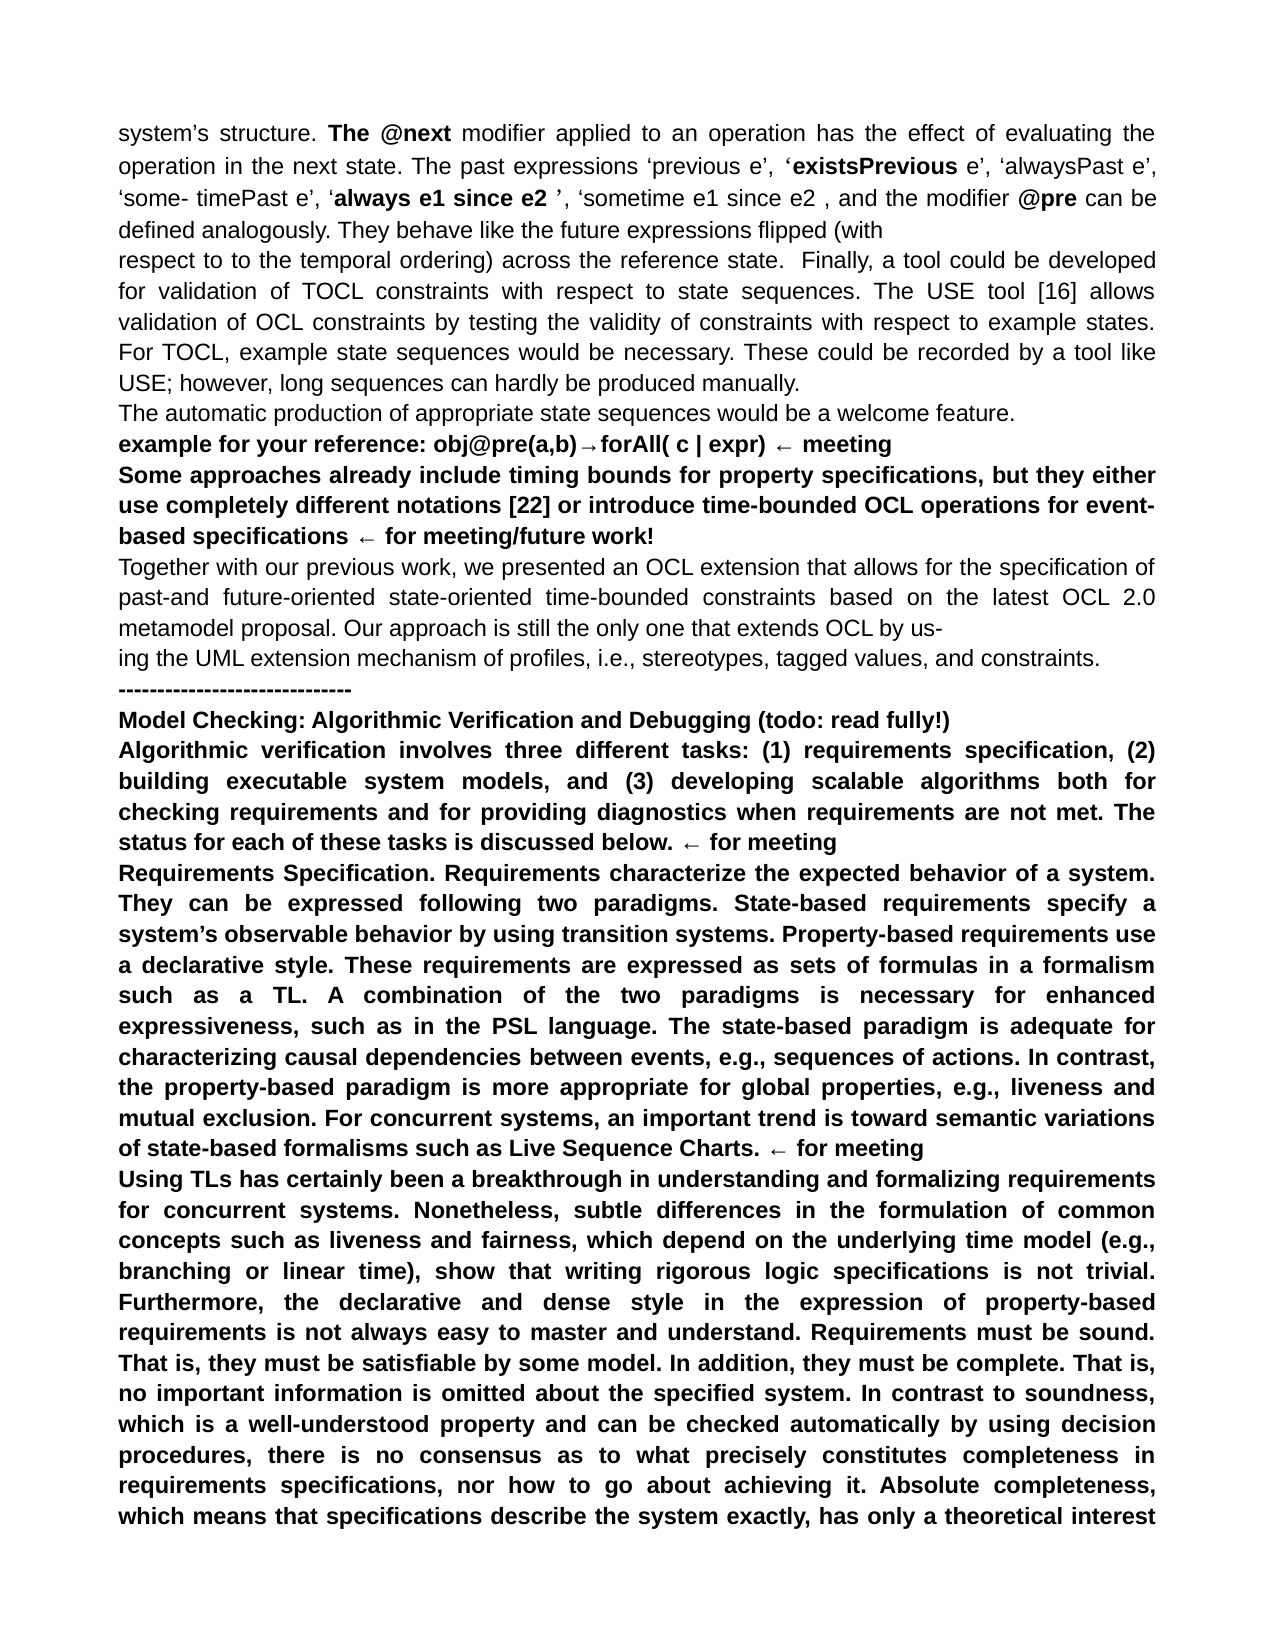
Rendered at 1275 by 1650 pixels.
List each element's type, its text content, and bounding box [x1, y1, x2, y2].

text respect to to the temporal ordering) across the reference state. Finally, a tool could be developed for validation of TOCL constraints with respect to state sequences. The USE tool [16] allows validation of OCL constraints by testing the validity of constraints with respect to example states. For TOCL, example state sequences would be necessary. These could be recorded by a tool like USE; however, long sequences can hardly be produced manually. [118, 247, 1157, 396]
text Together with our previous work, we presented an OCL extension that allows for the specification of past-and future-oriented state-oriented time-bounded constraints based on the latest OCL 2.0 metamodel proposal. Our approach is still the only one that extends OCL by us- [118, 553, 1157, 641]
text ------------------------------ [118, 675, 1157, 702]
text Using TLs has certainly been a breakthrough in understanding and formalizing requirements for concurrent systems. Nonetheless, subtle differences in the formulation of common concepts such as liveness and fairness, which depend on the underlying time model (e.g., branching or linear time), show that writing rigorous logic specifications is not trivial. Furthermore, the declarative and dense style in the expression of property-based requirements is not always easy to master and understand. Requirements must be sound. That is, they must be satisfiable by some model. In addition, they must be complete. That is, no important information is omitted about the specified system. In contrast to soundness, which is a well-understood property and can be checked automatically by using decision procedures, there is no consensus as to what precisely constitutes completeness in requirements specifications, nor how to go about achieving it. Absolute completeness, which means that specifications describe the system exactly, has only a theoretical interest [118, 1165, 1157, 1529]
text Some approaches already include timing bounds for property specifications, but they either use completely different notations [22] or introduce time-bounded OCL operations for event-based specifications ← for meeting/future work! [118, 461, 1157, 549]
text Requirements Specification. Requirements characterize the expected behavior of a system. They can be expressed following two paradigms. State-based requirements specify a system’s observable behavior by using transition systems. Property-based requirements use a declarative style. These requirements are expressed as sets of formulas in a formalism such as a TL. A combination of the two paradigms is necessary for enhanced expressiveness, such as in the PSL language. The state-based paradigm is adequate for characterizing causal dependencies between events, e.g., sequences of actions. In contrast, the property-based paradigm is more appropriate for global properties, e.g., liveness and mutual exclusion. For concurrent systems, an important trend is toward semantic variations of state-based formalisms such as Live Sequence Charts. ← for meeting [118, 859, 1157, 1162]
text ing the UML extension mechanism of profiles, i.e., stereotypes, tagged values, and constraints. [118, 645, 1157, 672]
text The automatic production of appropriate state sequences would be a welcome feature. [118, 400, 1157, 427]
text Model Checking: Algorithmic Verification and Debugging (todo: read fully!) [118, 706, 1157, 733]
text Algorithmic verification involves three different tasks: (1) requirements specification, (2) building executable system models, and (3) developing scalable algorithms both for checking requirements and for providing diagnostics when requirements are not met. The status for each of these tasks is discussed below. ← for meeting [118, 737, 1157, 855]
text system’s structure. The @next modifier applied to an operation has the effect of evaluating the operation in the next state. The past expressions ‘previous e’, ‘existsPrevious e’, ‘alwaysPast e’, ‘some- timePast e’, ‘always e1 since e2 ’, ‘sometime e1 since e2 , and the modifier @pre can be defined analogously. They behave like the future expressions flipped (with [118, 118, 1157, 243]
text example for your reference: obj@pre(a,b)→forAll( c | expr) ← meeting [118, 430, 1157, 457]
